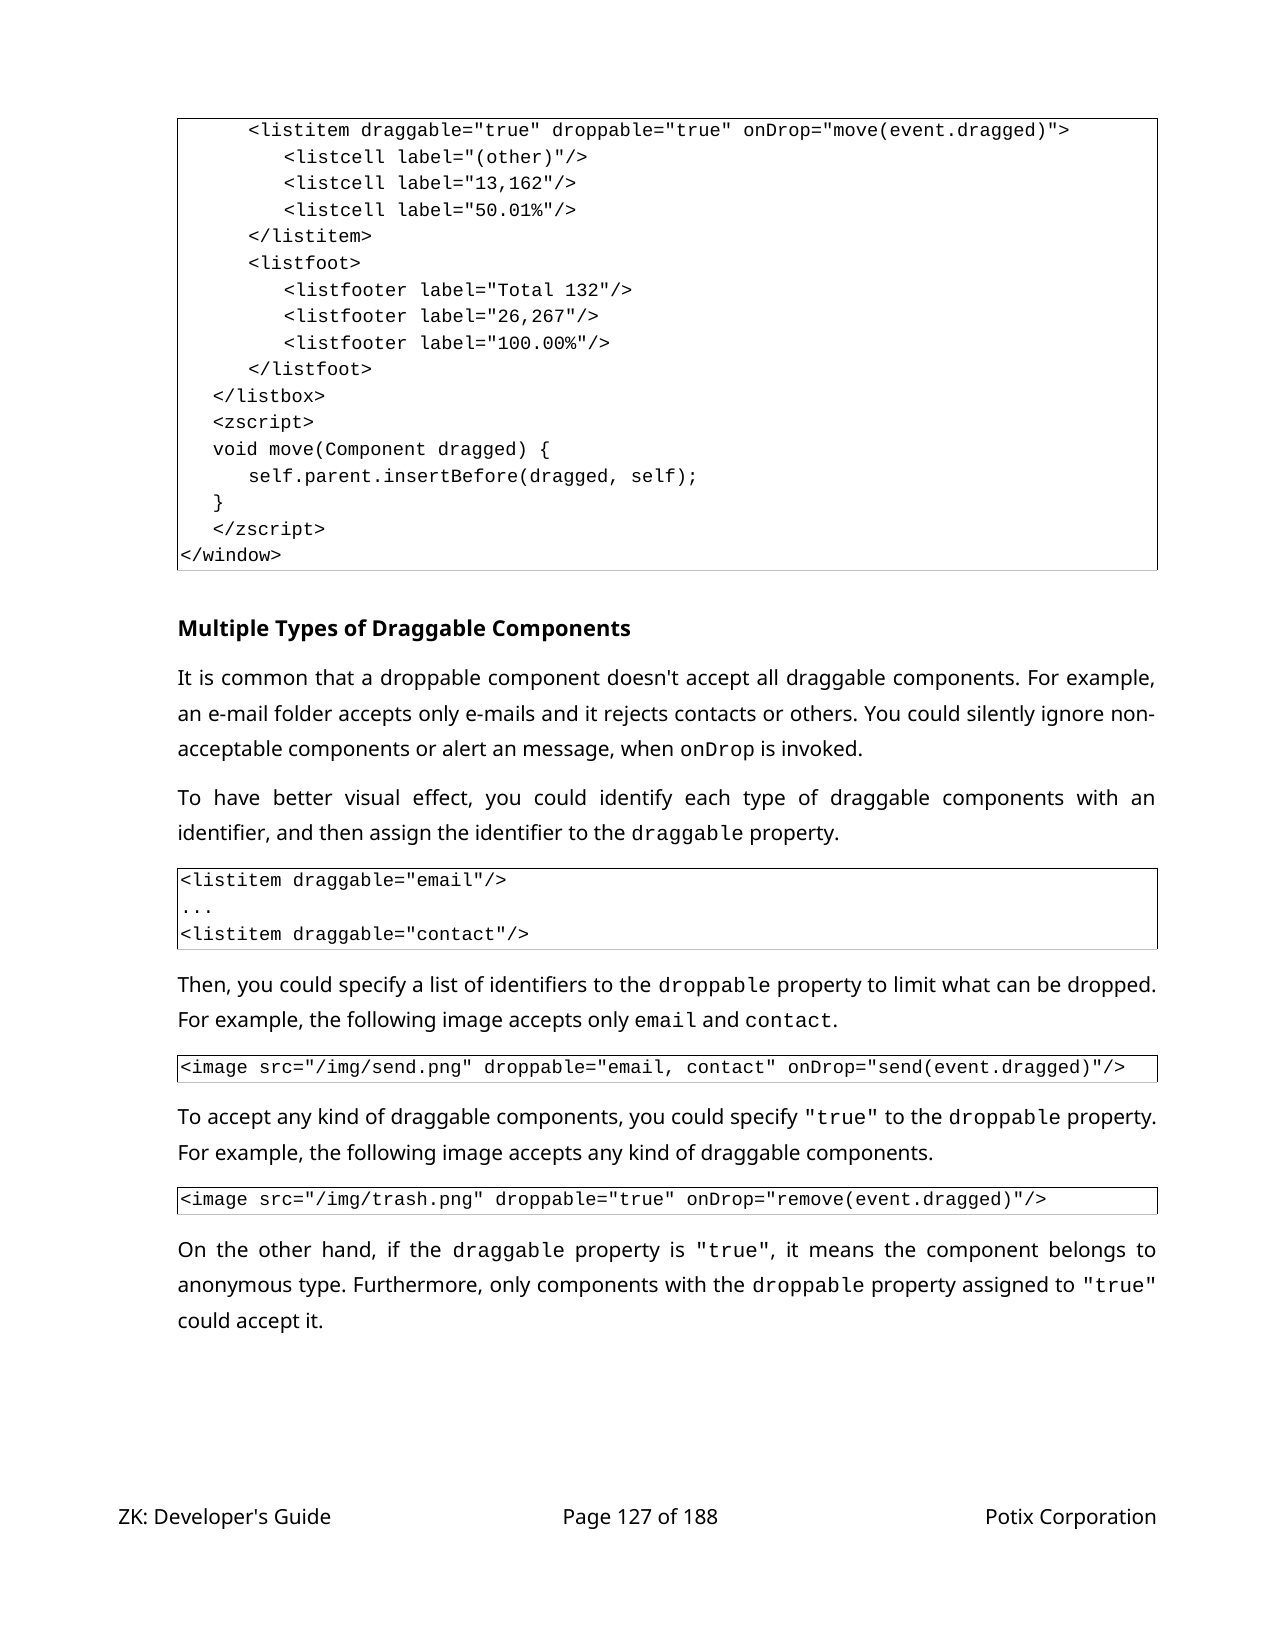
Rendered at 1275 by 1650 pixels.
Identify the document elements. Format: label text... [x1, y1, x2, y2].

text It is common that a droppable component doesn't accept all draggable components. For example, an e-mail folder accepts only e-mails and it rejects contacts or others. You could silently ignore non-acceptable components or alert an message, when onDrop is invoked. [177, 663, 1157, 762]
text To accept any kind of draggable components, you could specify "true" to the droppable property. For example, the following image accepts any kind of draggable components. [177, 1102, 1157, 1166]
text <listitem draggable="true" droppable="true" onDrop="move(event.dragged)"> <listcell label="(other)"/> <listcell label="13,162"/> <listcell label="50.01%"/> </listitem> <listfoot> <listfooter label="Total 132"/> <listfooter label="26,267"/> <listfooter label="100.00%"/> </listfoot> </listbox> <zscript> void move(Component dragged) { self.parent.insertBefore(dragged, self); } </zscript> </window> [178, 119, 1157, 570]
text To have better visual effect, you could identify each type of draggable components with an identifier, and then assign the identifier to the draggable property. [177, 783, 1157, 847]
text <image src="/img/send.png" droppable="email, contact" onDrop="send(event.dragged)"/> [178, 1056, 1157, 1082]
text Then, you could specify a list of identifiers to the droppable property to limit what can be dropped. For example, the following image accepts only email and contact. [177, 970, 1157, 1034]
text ... [178, 895, 1157, 919]
text On the other hand, if the draggable property is "true", it means the component belongs to anonymous type. Furthermore, only components with the droppable property assigned to "true" could accept it. [177, 1235, 1157, 1334]
subtitle Multiple Types of Draggable Components [177, 613, 1157, 643]
text <listitem draggable="email"/> [178, 869, 1157, 892]
text <image src="/img/trash.png" droppable="true" onDrop="remove(event.dragged)"/> [178, 1188, 1157, 1214]
text <listitem draggable="contact"/> [178, 922, 1157, 949]
